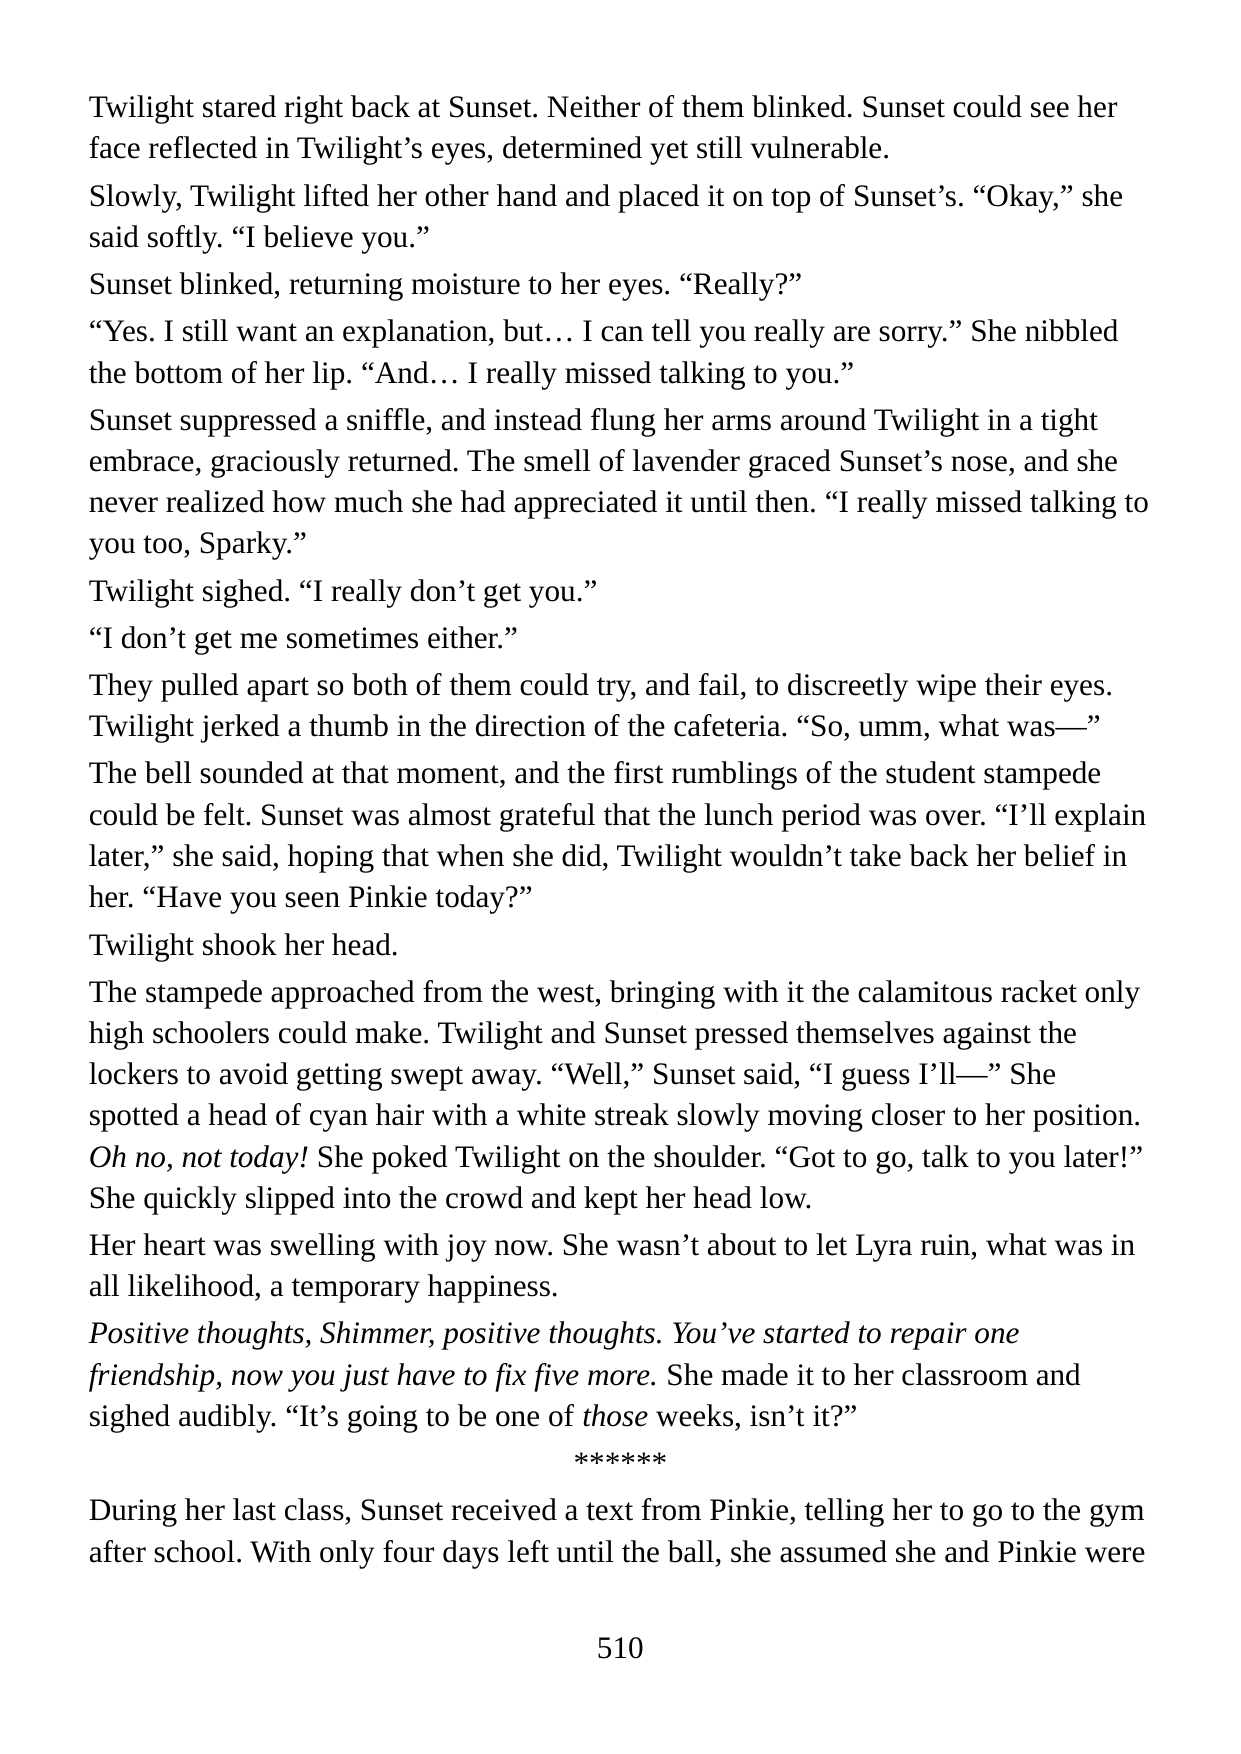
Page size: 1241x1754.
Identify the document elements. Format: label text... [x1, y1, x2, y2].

text ****** [88, 1444, 1152, 1480]
text Twilight stared right back at Sunset. Neither of them blinked. Sunset could see her face reflected in Twilight’s eyes, determined yet still vulnerable. [88, 88, 1152, 166]
text “I don’t get me sometimes either.” [88, 619, 1152, 655]
text Twilight sighed. “I really don’t get you.” [88, 572, 1152, 608]
text The bell sounded at that moment, and the first rumblings of the student stampede could be felt. Sunset was almost grateful that the lunch period was over. “I’ll explain later,” she said, hoping that when she did, Twilight wouldn’t take back her belief in her. “Have you seen Pinkie today?” [88, 755, 1152, 914]
text Sunset suppressed a sniffle, and instead flung her arms around Twilight in a tight embrace, graciously returned. The smell of lavender graced Sunset’s nose, and she never realized how much she had appreciated it until then. “I really missed talking to you too, Sparky.” [88, 401, 1152, 561]
text They pulled apart so both of them could try, and fail, to discreetly wipe their eyes. Twilight jerked a thumb in the direction of the cafeteria. “So, umm, what was—” [88, 666, 1152, 743]
text “Yes. I still want an explanation, but… I can tell you really are sorry.” She nibbled the bottom of her lip. “And… I really missed talking to you.” [88, 313, 1152, 390]
text Her heart was swelling with joy now. She wasn’t about to let Lyra ruin, what was in all likelihood, a temporary happiness. [88, 1226, 1152, 1303]
text Slowly, Twilight lifted her other hand and placed it on top of Sunset’s. “Okay,” she said softly. “I believe you.” [88, 177, 1152, 254]
text Sunset blinked, returning moisture to her eyes. “Really?” [88, 265, 1152, 301]
text Positive thoughts, Shimmer, positive thoughts. You’ve started to repair one friendship, now you just have to fix five more. She made it to her classroom and sighed audibly. “It’s going to be one of those weeks, isn’t it?” [88, 1315, 1152, 1433]
text Twilight shook her head. [88, 926, 1152, 962]
text During her last class, Sunset received a text from Pinkie, telling her to go to the gym after school. With only four days left until the ball, she assumed she and Pinkie were [88, 1492, 1152, 1569]
text The stampede approached from the west, bringing with it the calamitous racket only high schoolers could make. Twilight and Sunset pressed themselves against the lockers to avoid getting swept away. “Well,” Sunset said, “I guess I’ll—” She spotted a head of cyan hair with a white streak slowly moving closer to her position. Oh no, not today! She poked Twilight on the shoulder. “Got to go, talk to you later!” She quickly slipped into the crowd and kept her head low. [88, 973, 1152, 1215]
